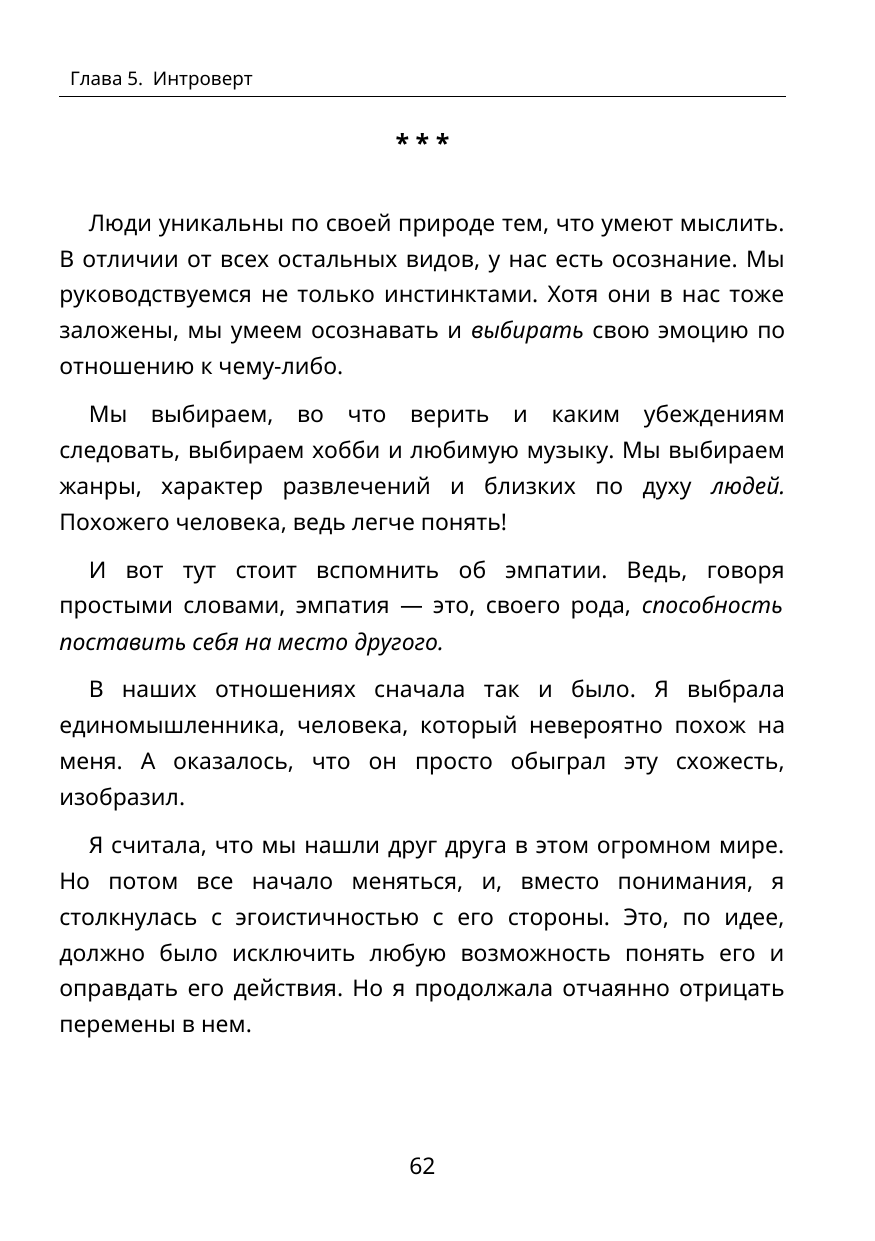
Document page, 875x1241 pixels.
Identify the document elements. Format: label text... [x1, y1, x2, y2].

text Я считала, что мы нашли друг друга в этом огромном мире. Но потом все начало меняться, и, вместо понимания, я столкнулась с эгоистичностью с его стороны. Это, по идее, должно было исключить любую возможность понять его и оправдать его действия. Но я продолжала отчаянно отрицать перемены в нем. [59, 829, 786, 1039]
text Мы выбираем, во что верить и каким убеждениям следовать, выбираем хобби и любимую музыку. Мы выбираем жанры, характер развлечений и близких по духу людей. Похожего человека, ведь легче понять! [59, 398, 786, 537]
text В наших отношениях сначала так и было. Я выбрала единомышленника, человека, который невероятно похож на меня. А оказалось, что он просто обыграл эту схожесть, изобразил. [59, 673, 786, 812]
text Люди уникальны по своей природе тем, что умеют мыслить. В отличии от всех остальных видов, у нас есть осознание. Мы руководствуемся не только инстинктами. Хотя они в нас тоже заложены, мы умеем осознавать и выбирать свою эмоцию по отношению к чему-либо. [59, 207, 786, 382]
text И вот тут стоит вспомнить об эмпатии. Ведь, говоря простыми словами, эмпатия — это, своего рода, способность поставить себя на место другого. [59, 553, 786, 657]
subtitle * * * [59, 126, 786, 160]
